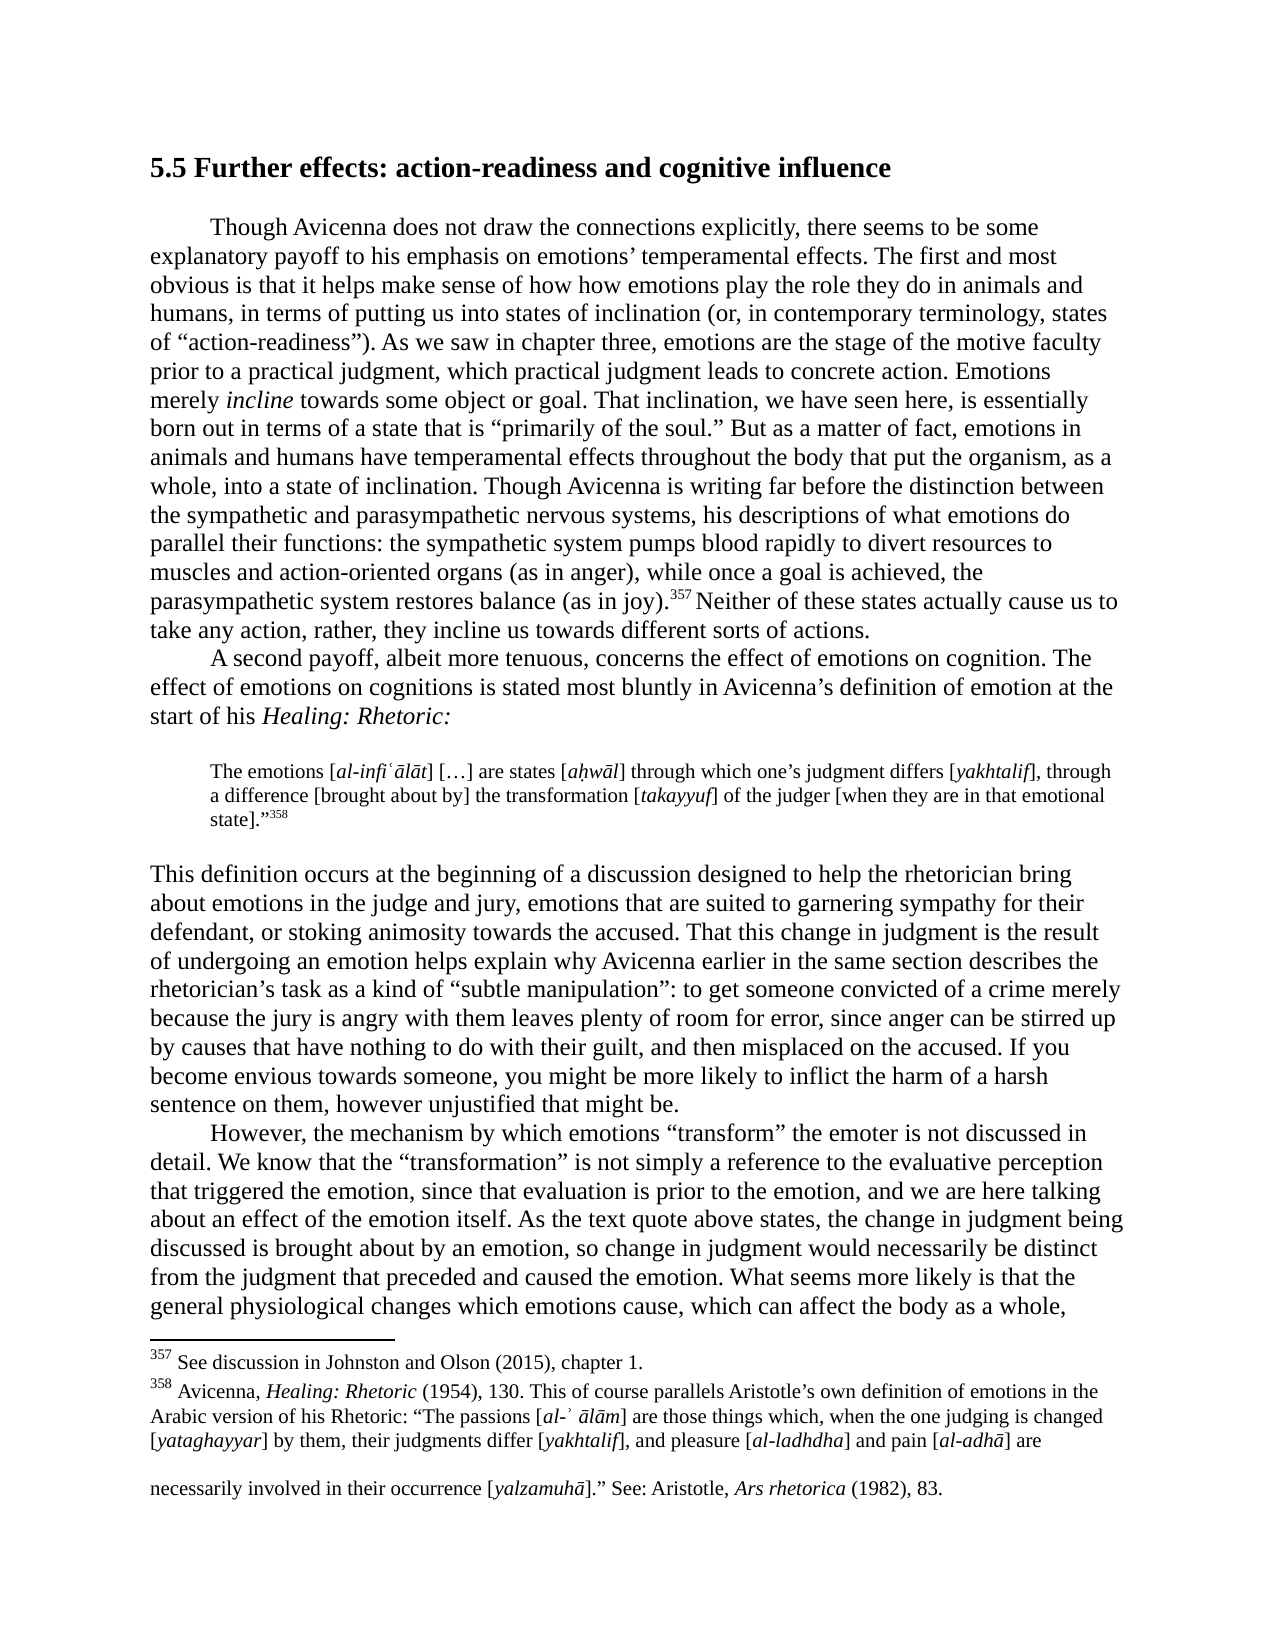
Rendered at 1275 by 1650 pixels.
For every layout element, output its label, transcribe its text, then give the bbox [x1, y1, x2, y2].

text Avicenna, Healing: Rhetoric (1954), 130. This of course parallels Aristotle’s own definition of emotions in the Arabic version of his Rhetoric: “The passions [al-ʾ ālām] are those things which, when the one judging is changed [yataghayyar] by them, their judgments differ [yakhtalif], and pleasure [al-ladhdha] and pain [al-adhā] are necessarily involved in their occurrence [yalzamuhā].” See: Aristotle, Ars rhetorica (1982), 83. [150, 1375, 1125, 1500]
text A second payoff, albeit more tenuous, concerns the effect of emotions on cognition. The effect of emotions on cognitions is stated most bluntly in Avicenna’s definition of emotion at the start of his Healing: Rhetoric: [150, 643, 1125, 730]
text This definition occurs at the beginning of a discussion designed to help the rhetorician bring about emotions in the judge and jury, emotions that are suited to garnering sympathy for their defendant, or stoking animosity towards the accused. That this change in judgment is the result of undergoing an emotion helps explain why Avicenna earlier in the same section describes the rhetorician’s task as a kind of “subtle manipulation”: to get someone convicted of a crime merely because the jury is angry with them leaves plenty of room for error, since anger can be stirred up by causes that have nothing to do with their guilt, and then misplaced on the accused. If you become envious towards someone, you might be more likely to inflict the harm of a harsh sentence on them, however unjustified that might be. [150, 859, 1125, 1118]
text The emotions [al-infiʿālāt] […] are states [aḥwāl] through which one’s judgment differs [yakhtalif], through a difference [brought about by] the transformation [takayyuf] of the judger [when they are in that emotional state].” [210, 758, 1125, 831]
text Though Avicenna does not draw the connections explicitly, there seems to be some explanatory payoff to his emphasis on emotions’ temperamental effects. The first and most obvious is that it helps make sense of how how emotions play the role they do in animals and humans, in terms of putting us into states of inclination (or, in contemporary terminology, states of “action-readiness”). As we saw in chapter three, emotions are the stage of the motive faculty prior to a practical judgment, which practical judgment leads to concrete action. Emotions merely incline towards some object or goal. That inclination, we have seen here, is essentially born out in terms of a state that is “primarily of the soul.” But as a matter of fact, emotions in animals and humans have temperamental effects throughout the body that put the organism, as a whole, into a state of inclination. Though Avicenna is writing far before the distinction between the sympathetic and parasympathetic nervous systems, his descriptions of what emotions do parallel their functions: the sympathetic system pumps blood rapidly to divert resources to muscles and action-oriented organs (as in anger), while once a goal is achieved, the parasympathetic system restores balance (as in joy). Neither of these states actually cause us to take any action, rather, they incline us towards different sorts of actions. [150, 212, 1125, 643]
text However, the mechanism by which emotions “transform” the emoter is not discussed in detail. We know that the “transformation” is not simply a reference to the evaluative perception that triggered the emotion, since that evaluation is prior to the emotion, and we are here talking about an effect of the emotion itself. As the text quote above states, the change in judgment being discussed is brought about by an emotion, so change in judgment would necessarily be distinct from the judgment that preceded and caused the emotion. What seems more likely is that the general physiological changes which emotions cause, which can affect the body as a whole, [150, 1118, 1125, 1319]
text See discussion in Johnston and Olson (2015), chapter 1. [150, 1346, 1125, 1375]
subtitle 5.5 Further effects: action-readiness and cognitive influence [150, 150, 1125, 183]
